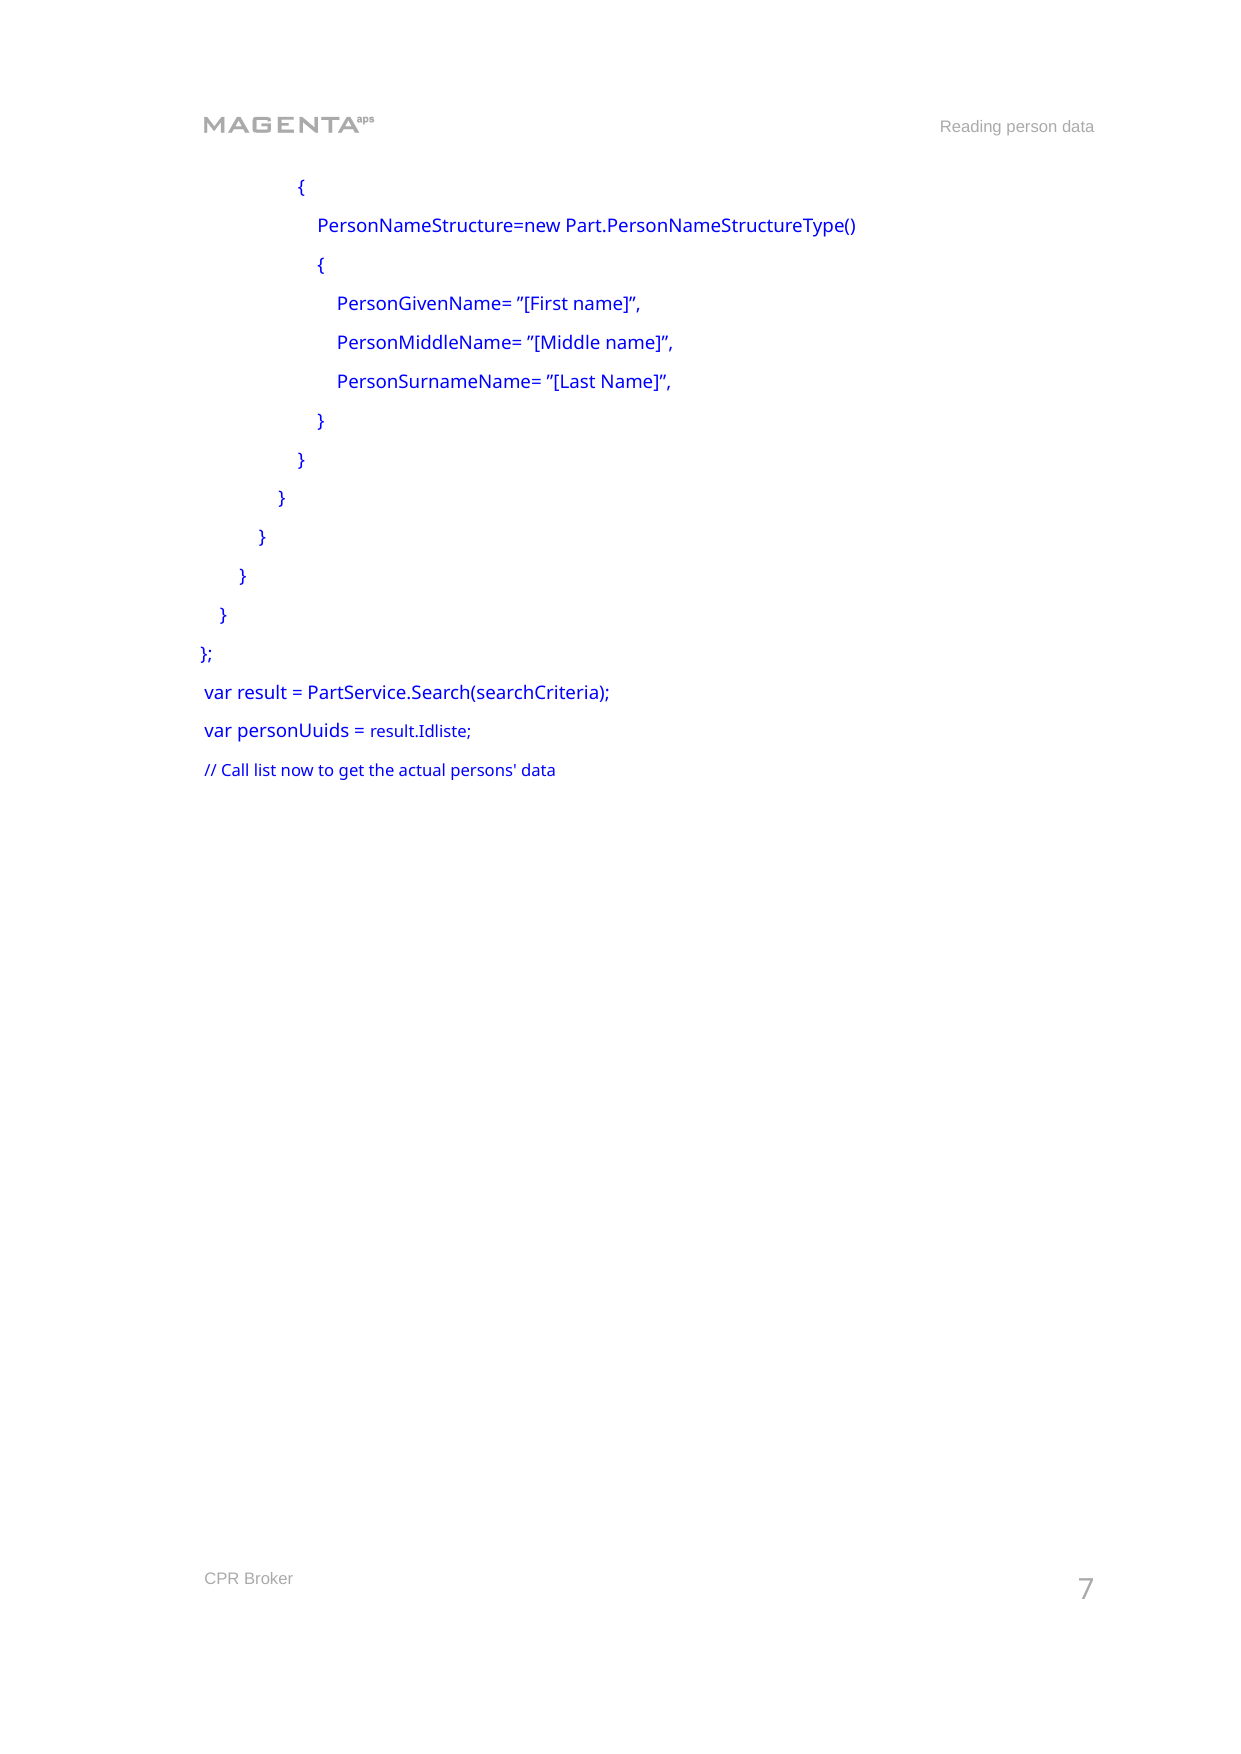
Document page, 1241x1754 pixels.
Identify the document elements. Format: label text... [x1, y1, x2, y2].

text } [142, 490, 1094, 508]
text var result = PartService.Search(searchCriteria); [204, 685, 1094, 703]
text PersonMiddleName= ”[Middle name]”, [142, 335, 1094, 353]
text { [142, 179, 1094, 198]
text PersonGivenName= ”[First name]”, [142, 296, 1094, 314]
text PersonNameStructure=new Part.PersonNameStructureType() [142, 218, 1094, 236]
text }; [142, 646, 1094, 664]
text } [142, 568, 1094, 586]
text } [142, 452, 1094, 469]
text PersonSurnameName= ”[Last Name]”, [142, 374, 1094, 392]
text { [142, 257, 1094, 275]
text } [142, 607, 1094, 625]
text } [142, 529, 1094, 547]
text var personUuids = result.Idliste; [204, 723, 1094, 742]
text // Call list now to get the actual persons' data [204, 762, 1094, 780]
text } [142, 413, 1094, 431]
